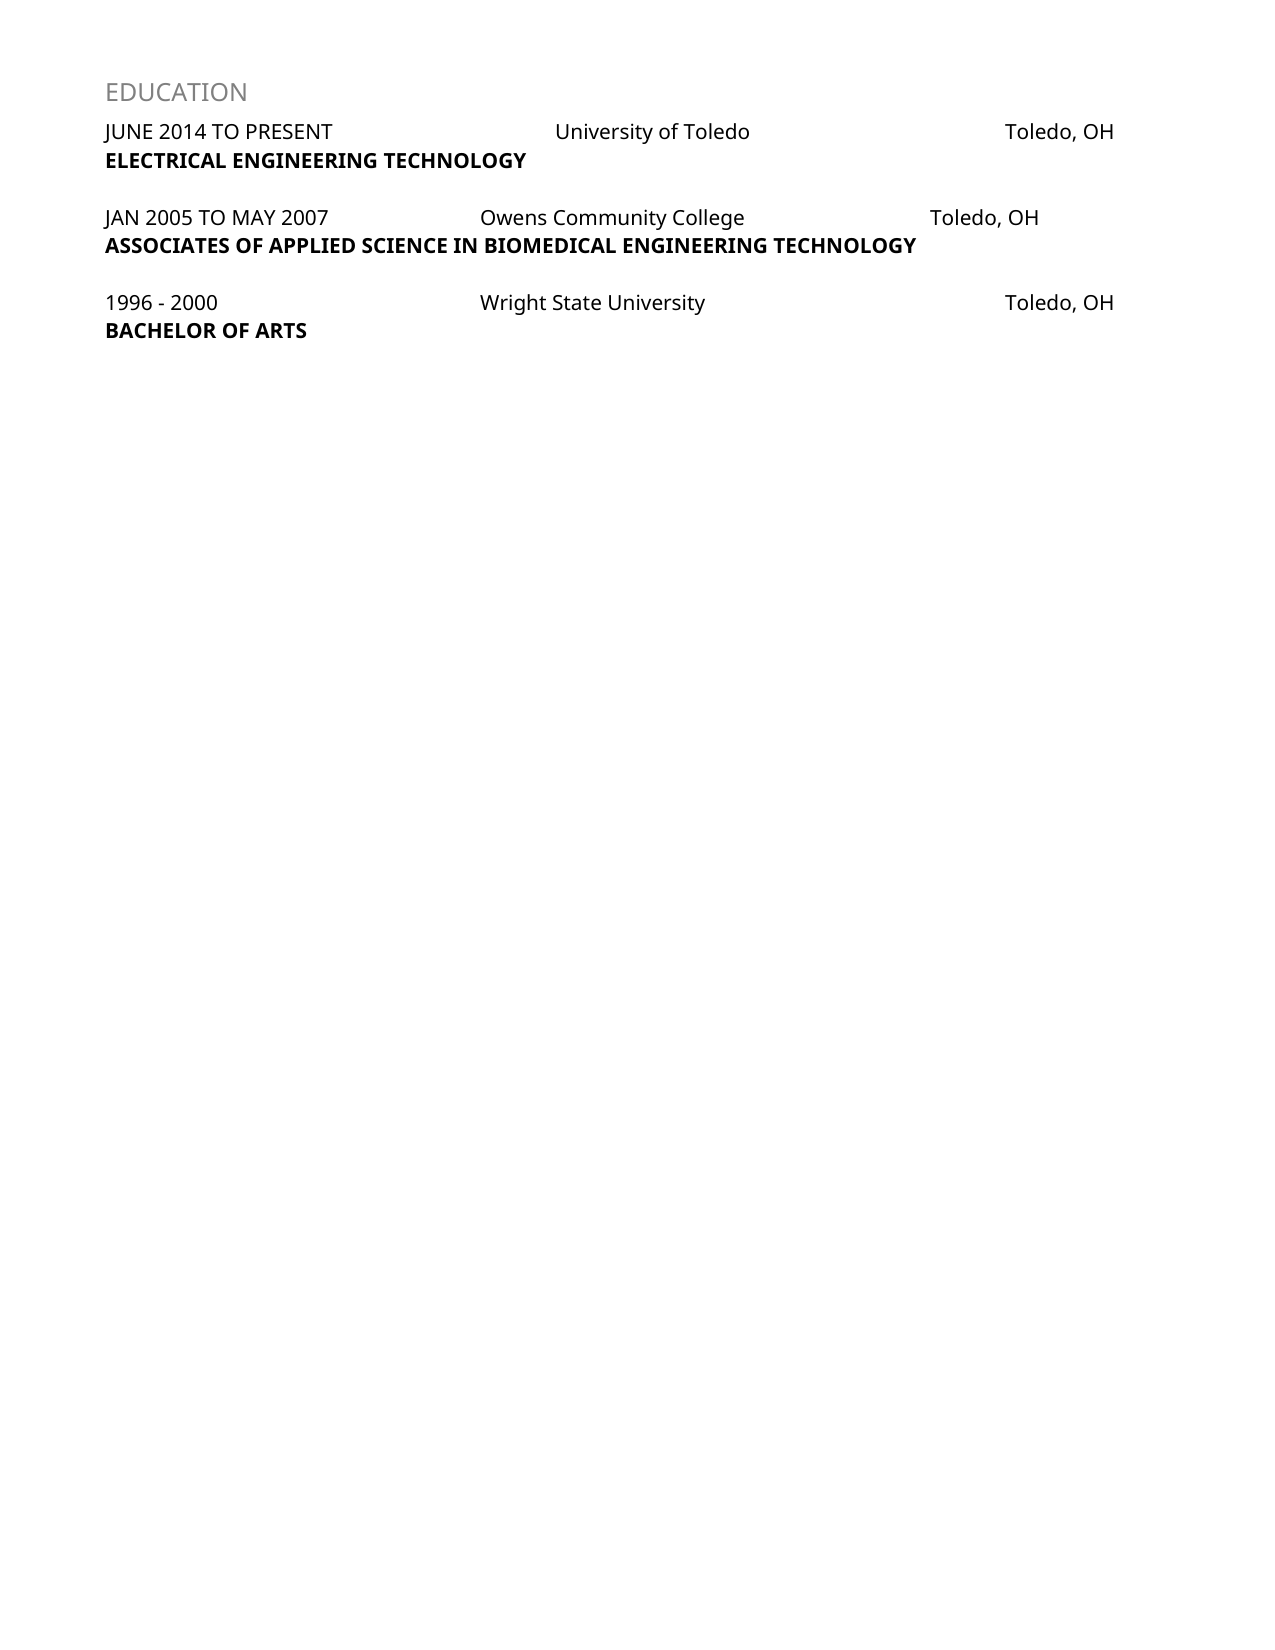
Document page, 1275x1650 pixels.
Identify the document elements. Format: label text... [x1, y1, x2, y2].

text Bachelor of Arts [105, 317, 1170, 345]
text Jan 2005 to May 2007 Owens Community College Toledo, OH [105, 203, 1170, 231]
text 1996 - 2000 Wright State University Toledo, OH [105, 288, 1170, 317]
text Electrical Engineering Technology [105, 146, 1170, 174]
text Education [105, 75, 1170, 109]
text June 2014 to present University of Toledo Toledo, OH [105, 117, 1170, 146]
text Associates of Applied Science in Biomedical Engineering Technology [105, 231, 1170, 260]
